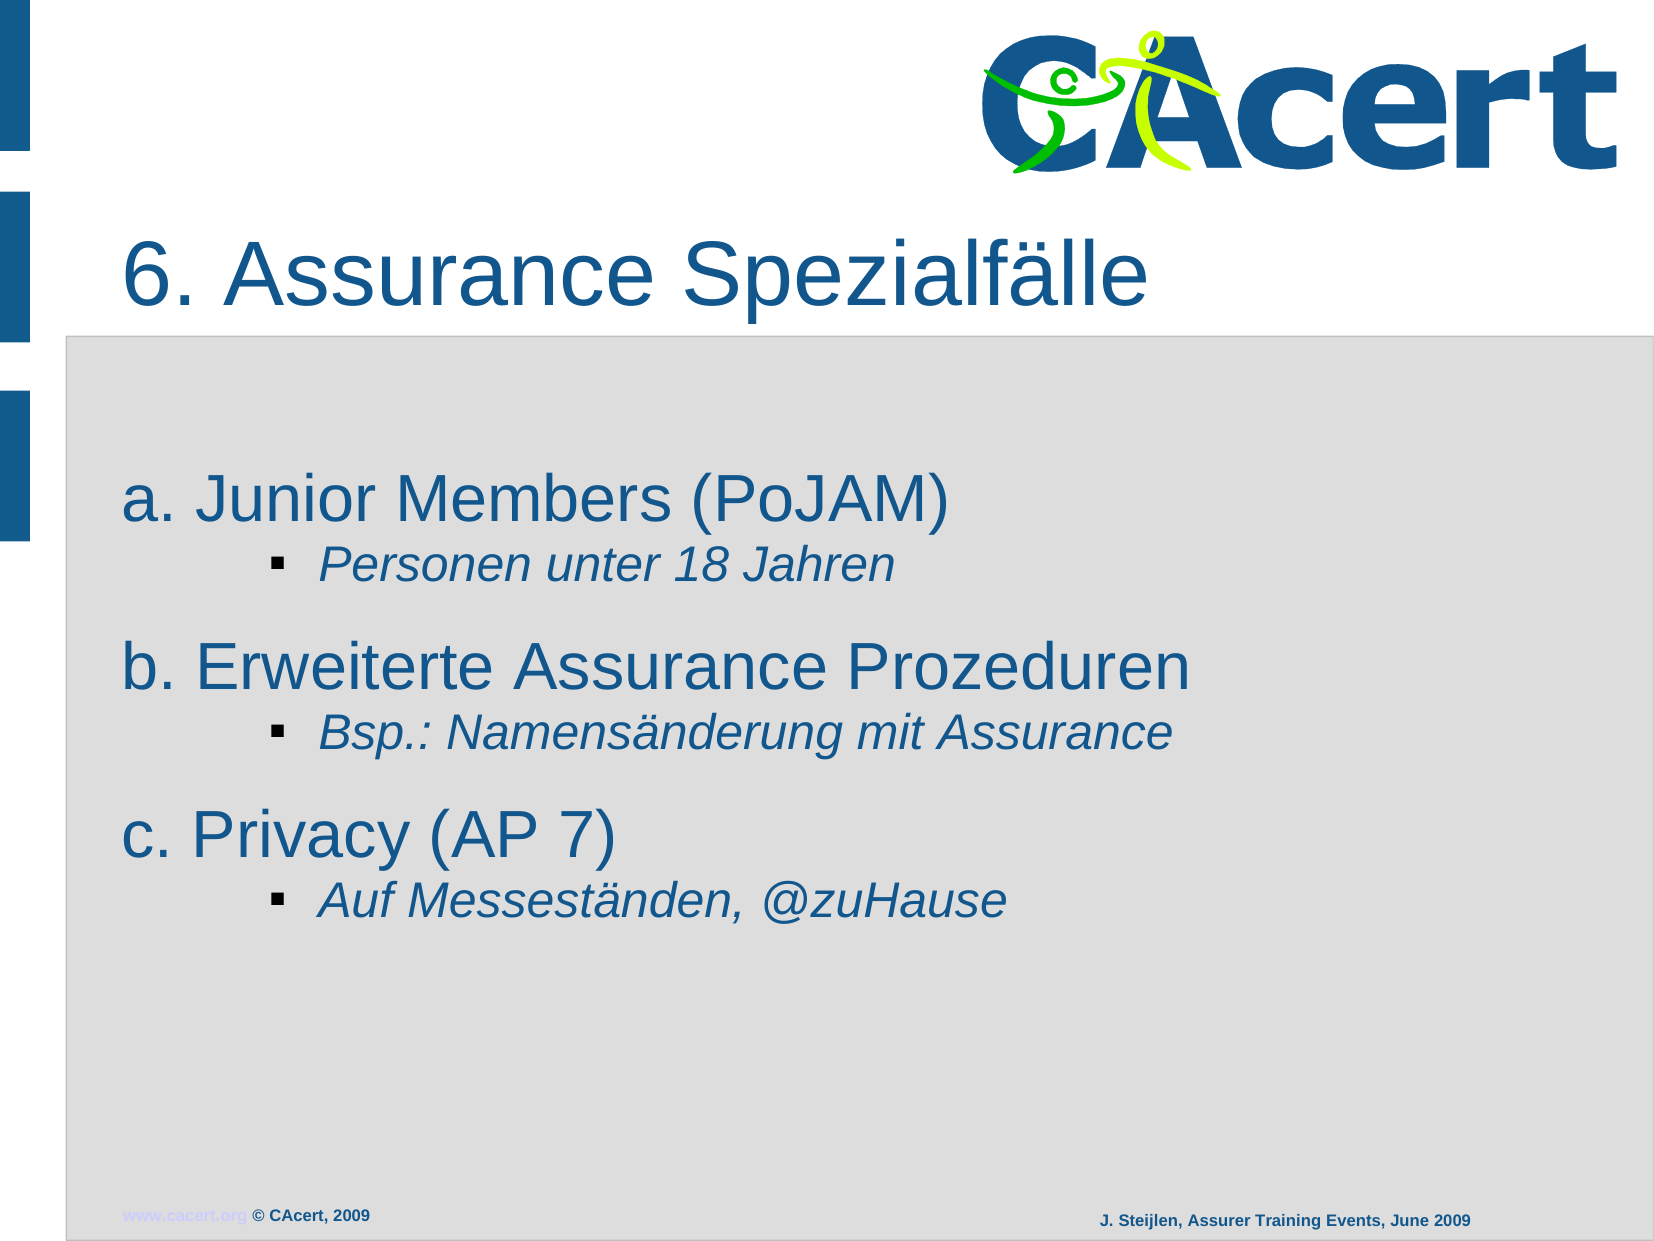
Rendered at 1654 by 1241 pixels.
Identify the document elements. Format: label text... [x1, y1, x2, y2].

title 6. Assurance Spezialfälle [121, 167, 1533, 326]
list a. Junior Members (PoJAM) Personen unter 18 Jahren b. Erweiterte Assurance Prozeduren Bsp.: Namensänderung mit Assurance c. Privacy (AP 7) Auf Messeständen, @zuHause [121, 344, 1533, 975]
